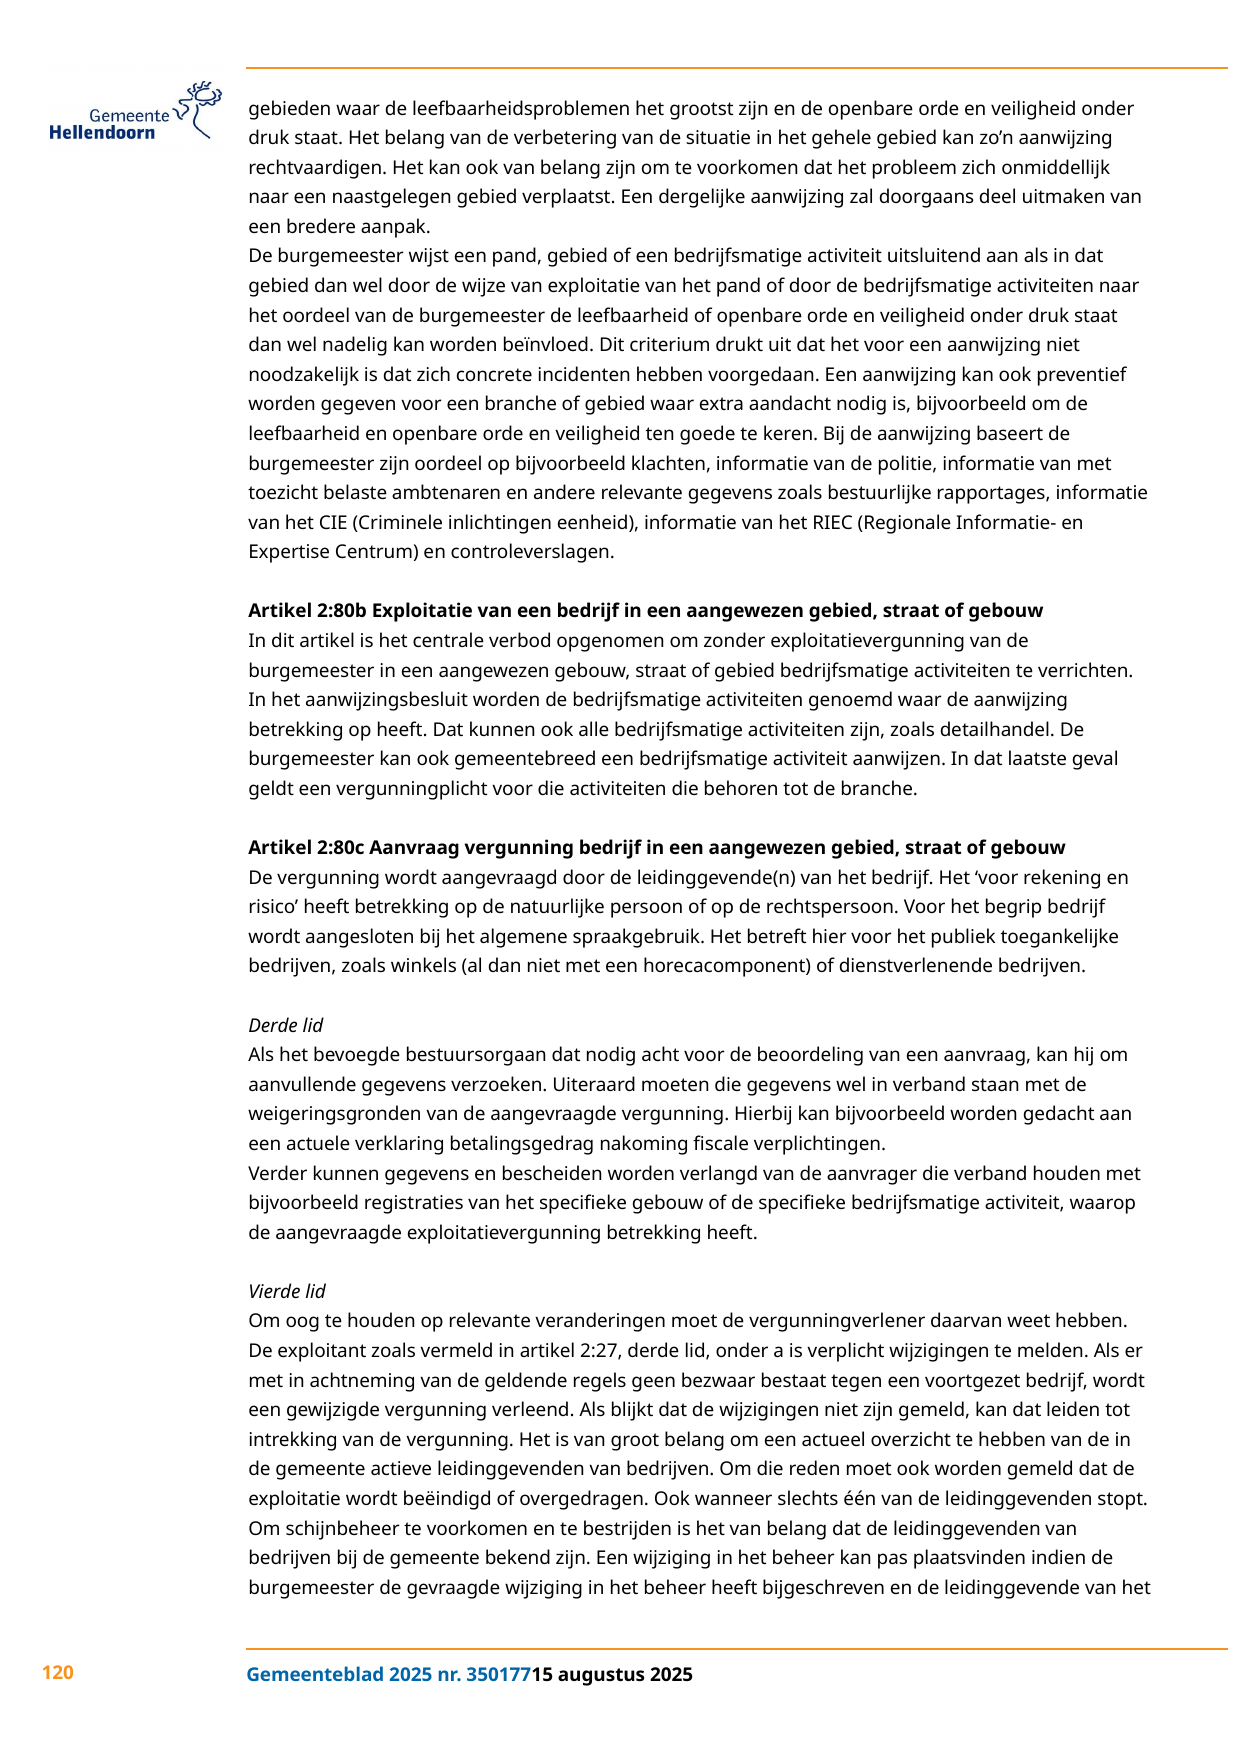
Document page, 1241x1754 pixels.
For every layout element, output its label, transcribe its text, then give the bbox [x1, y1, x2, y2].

text gebieden waar de leefbaarheidsproblemen het grootst zijn en de openbare orde en veiligheid onder druk staat. Het belang van de verbetering van de situatie in het gehele gebied kan zo’n aanwijzing rechtvaardigen. Het kan ook van belang zijn om te voorkomen dat het probleem zich onmiddellijk naar een naastgelegen gebied verplaatst. Een dergelijke aanwijzing zal doorgaans deel uitmaken van een bredere aanpak. [248, 95, 1152, 239]
text De vergunning wordt aangevraagd door de leidinggevende(n) van het bedrijf. Het ‘voor rekening en risico’ heeft betrekking op de natuurlijke persoon of op de rechtspersoon. Voor het begrip bedrijf wordt aangesloten bij het algemene spraakgebruik. Het betreft hier voor het publiek toegankelijke bedrijven, zoals winkels (al dan niet met een horecacomponent) of dienstverlenende bedrijven. [248, 864, 1152, 978]
text Om oog te houden op relevante veranderingen moet de vergunningverlener daarvan weet hebben. De exploitant zoals vermeld in artikel 2:27, derde lid, onder a is verplicht wijzigingen te melden. Als er met in achtneming van de geldende regels geen bezwaar bestaat tegen een voortgezet bedrijf, wordt een gewijzigde vergunning verleend. Als blijkt dat de wijzigingen niet zijn gemeld, kan dat leiden tot intrekking van de vergunning. Het is van groot belang om een actueel overzicht te hebben van de in de gemeente actieve leidinggevenden van bedrijven. Om die reden moet ook worden gemeld dat de exploitatie wordt beëindigd of overgedragen. Ook wanneer slechts één van de leidinggevenden stopt. Om schijnbeheer te voorkomen en te bestrijden is het van belang dat de leidinggevenden van bedrijven bij de gemeente bekend zijn. Een wijziging in het beheer kan pas plaatsvinden indien de burgemeester de gevraagde wijziging in het beheer heeft bijgeschreven en de leidinggevende van het [248, 1308, 1152, 1600]
picture [41, 47, 231, 172]
text Verder kunnen gegevens en bescheiden worden verlangd van de aanvrager die verband houden met bijvoorbeeld registraties van het specifieke gebouw of de specifieke bedrijfsmatige activiteit, waarop de aangevraagde exploitatievergunning betrekking heeft. [248, 1160, 1152, 1245]
text Artikel 2:80c Aanvraag vergunning bedrijf in een aangewezen gebied, straat of gebouw [248, 834, 1152, 860]
text Derde lid [248, 1012, 1152, 1038]
text De burgemeester wijst een pand, gebied of een bedrijfsmatige activiteit uitsluitend aan als in dat gebied dan wel door de wijze van exploitatie van het pand of door de bedrijfsmatige activiteiten naar het oordeel van de burgemeester de leefbaarheid of openbare orde en veiligheid onder druk staat dan wel nadelig kan worden beïnvloed. Dit criterium drukt uit dat het voor een aanwijzing niet noodzakelijk is dat zich concrete incidenten hebben voorgedaan. Een aanwijzing kan ook preventief worden gegeven voor een branche of gebied waar extra aandacht nodig is, bijvoorbeeld om de leefbaarheid en openbare orde en veiligheid ten goede te keren. Bij de aanwijzing baseert de burgemeester zijn oordeel op bijvoorbeeld klachten, informatie van de politie, informatie van met toezicht belaste ambtenaren en andere relevante gegevens zoals bestuurlijke rapportages, informatie van het CIE (Criminele inlichtingen eenheid), informatie van het RIEC (Regionale Informatie- en Expertise Centrum) en controleverslagen. [248, 243, 1152, 564]
text In dit artikel is het centrale verbod opgenomen om zonder exploitatievergunning van de burgemeester in een aangewezen gebouw, straat of gebied bedrijfsmatige activiteiten te verrichten. In het aanwijzingsbesluit worden de bedrijfsmatige activiteiten genoemd waar de aanwijzing betrekking op heeft. Dat kunnen ook alle bedrijfsmatige activiteiten zijn, zoals detailhandel. De burgemeester kan ook gemeentebreed een bedrijfsmatige activiteit aanwijzen. In dat laatste geval geldt een vergunningplicht voor die activiteiten die behoren tot de branche. [248, 627, 1152, 801]
text Vierde lid [248, 1278, 1152, 1304]
text Artikel 2:80b Exploitatie van een bedrijf in een aangewezen gebied, straat of gebouw [248, 598, 1152, 623]
text Als het bevoegde bestuursorgaan dat nodig acht voor de beoordeling van een aanvraag, kan hij om aanvullende gegevens verzoeken. Uiteraard moeten die gegevens wel in verband staan met de weigeringsgronden van de aangevraagde vergunning. Hierbij kan bijvoorbeeld worden gedacht aan een actuele verklaring betalingsgedrag nakoming fiscale verplichtingen. [248, 1041, 1152, 1156]
